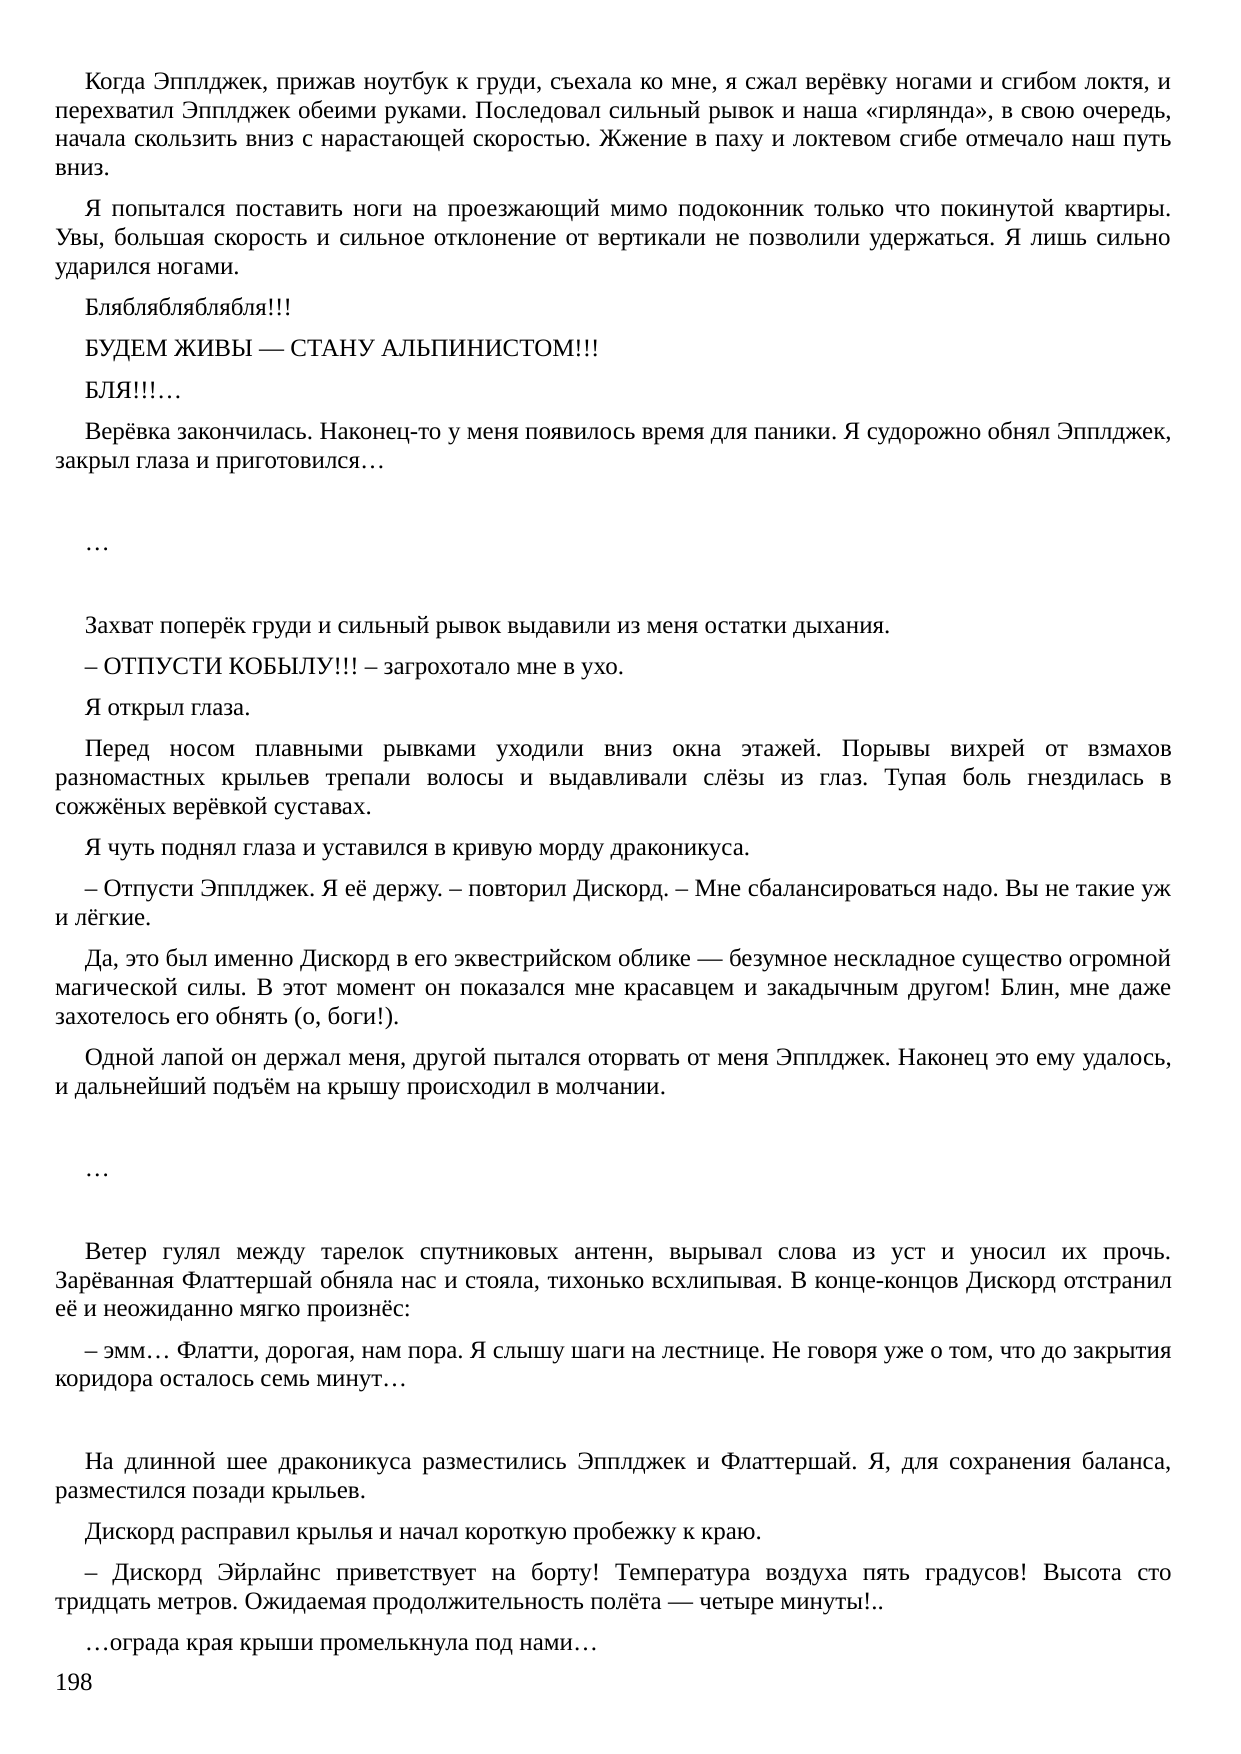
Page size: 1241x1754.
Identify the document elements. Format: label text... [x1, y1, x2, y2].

text Да, это был именно Дискорд в его эквестрийском облике — безумное нескладное существо огромной магической силы. В этот момент он показался мне красавцем и закадычным другом! Блин, мне даже захотелось его обнять (о, боги!). [55, 943, 1173, 1030]
text Верёвка закончилась. Наконец-то у меня появилось время для паники. Я судорожно обнял Эпплджек, закрыл глаза и приготовился… [55, 416, 1173, 473]
text Дискорд расправил крылья и начал короткую пробежку к краю. [55, 1516, 1173, 1545]
text Бляблябляблябля!!! [55, 292, 1173, 321]
text БУДЕМ ЖИВЫ — СТАНУ АЛЬПИНИСТОМ!!! [55, 333, 1173, 362]
text … [55, 527, 1173, 556]
text На длинной шее драконикуса разместились Эпплджек и Флаттершай. Я, для сохранения баланса, разместился позади крыльев. [55, 1446, 1173, 1503]
text Одной лапой он держал меня, другой пытался оторвать от меня Эпплджек. Наконец это ему удалось, и дальнейший подъём на крышу происходил в молчании. [55, 1042, 1173, 1100]
text – Дискорд Эйрлайнс приветствует на борту! Температура воздуха пять градусов! Высота сто тридцать метров. Ожидаемая продолжительность полёта — четыре минуты!.. [55, 1557, 1173, 1615]
text …ограда края крыши промелькнула под нами… [55, 1627, 1173, 1656]
text Ветер гулял между тарелок спутниковых антенн, вырывал слова из уст и уносил их прочь. Зарёванная Флаттершай обняла нас и стояла, тихонько всхлипывая. В конце-концов Дискорд отстранил её и неожиданно мягко произнёс: [55, 1236, 1173, 1322]
text Я попытался поставить ноги на проезжающий мимо подоконник только что покинутой квартиры. Увы, большая скорость и сильное отклонение от вертикали не позволили удержаться. Я лишь сильно ударился ногами. [55, 193, 1173, 280]
text Перед носом плавными рывками уходили вниз окна этажей. Порывы вихрей от взмахов разномастных крыльев трепали волосы и выдавливали слёзы из глаз. Тупая боль гнездилась в сожжёных верёвкой суставах. [55, 733, 1173, 820]
text БЛЯ!!!… [55, 375, 1173, 403]
text Я чуть поднял глаза и уставился в кривую морду драконикуса. [55, 832, 1173, 861]
text – эмм… Флатти, дорогая, нам пора. Я слышу шаги на лестнице. Не говоря уже о том, что до закрытия коридора осталось семь минут… [55, 1335, 1173, 1392]
text Захват поперёк груди и сильный рывок выдавили из меня остатки дыхания. [55, 610, 1173, 638]
text – ОТПУСТИ КОБЫЛУ!!! – загрохотало мне в ухо. [55, 651, 1173, 680]
text … [55, 1153, 1173, 1182]
text – Отпусти Эпплджек. Я её держу. – повторил Дискорд. – Мне сбалансироваться надо. Вы не такие уж и лёгкие. [55, 873, 1173, 931]
text Я открыл глаза. [55, 692, 1173, 721]
text Когда Эпплджек, прижав ноутбук к груди, съехала ко мне, я сжал верёвку ногами и сгибом локтя, и перехватил Эпплджек обеими руками. Последовал сильный рывок и наша «гирлянда», в свою очередь, начала скользить вниз с нарастающей скоростью. Жжение в паху и локтевом сгибе отмечало наш путь вниз. [55, 66, 1173, 181]
